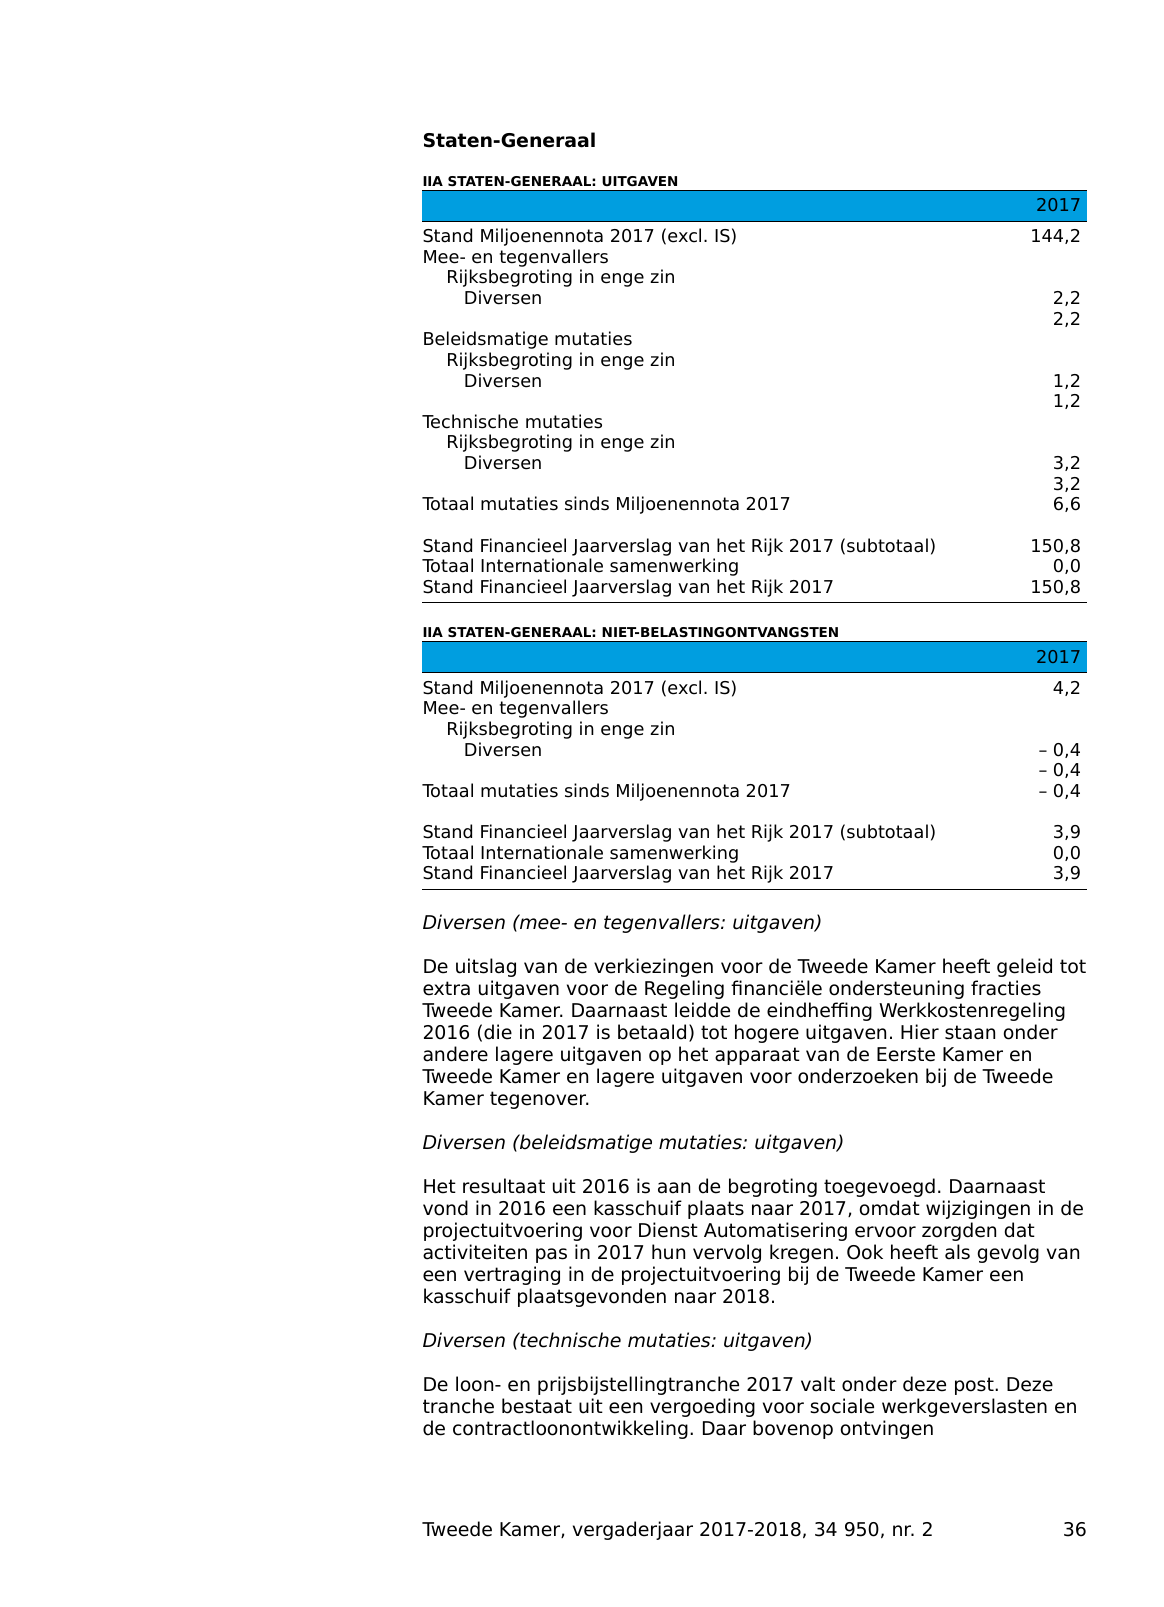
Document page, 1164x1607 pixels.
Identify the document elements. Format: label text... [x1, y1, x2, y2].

table_cell [422, 350, 440, 371]
table_cell Mee- en tegenvallers [422, 247, 968, 267]
table_cell 2017 [969, 191, 1087, 221]
table_cell 2,2 [969, 288, 1087, 309]
table_cell [422, 391, 440, 412]
table_cell 0,0 [969, 556, 1087, 577]
table_cell [969, 329, 1087, 350]
table_cell 150,8 [969, 536, 1087, 556]
table_cell [422, 642, 968, 672]
text De uitslag van de verkiezingen voor de Tweede Kamer heeft geleid tot extra uitgaven voor de Regeling financiële ondersteuning fracties Tweede Kamer. Daarnaast leidde de eindheffing Werkkostenregeling 2016 (die in 2017 is betaald) tot hogere uitgaven. Hier staan onder andere lagere uitgaven op het apparaat van de Eerste Kamer en Tweede Kamer en lagere uitgaven voor onderzoeken bij de Tweede Kamer tegenover. [422, 956, 1087, 1110]
table_cell Rijksbegroting in enge zin [440, 350, 968, 371]
table_cell [458, 801, 968, 822]
subtitle Diversen (mee- en tegenvallers: uitgaven) [422, 912, 1087, 934]
table_cell 144,2 [969, 222, 1087, 247]
table_cell – 0,4 [969, 781, 1087, 801]
table_cell [969, 412, 1087, 432]
table_cell 3,2 [969, 474, 1087, 494]
table_cell 150,8 [969, 577, 1087, 602]
table_cell 1,2 [969, 371, 1087, 391]
table_cell [969, 268, 1087, 288]
table_cell Beleidsmatige mutaties [422, 329, 968, 350]
table_cell [440, 760, 458, 781]
text De loon- en prijsbijstellingtranche 2017 valt onder deze post. Deze tranche bestaat uit een vergoeding voor sociale werkgeverslasten en de contractloonontwikkeling. Daar bovenop ontvingen [422, 1374, 1087, 1440]
table_cell Diversen [458, 740, 968, 760]
table_cell Stand Financieel Jaarverslag van het Rijk 2017 [422, 863, 968, 888]
table_cell [440, 740, 458, 760]
table_cell [969, 433, 1087, 453]
table_cell 3,2 [969, 453, 1087, 474]
table_cell 3,9 [969, 863, 1087, 888]
table_cell – 0,4 [969, 760, 1087, 781]
text Het resultaat uit 2016 is aan de begroting toegevoegd. Daarnaast vond in 2016 een kasschuif plaats naar 2017, omdat wijzigingen in de projectuitvoering voor Dienst Automatisering ervoor zorgden dat activiteiten pas in 2017 hun vervolg kregen. Ook heeft als gevolg van een vertraging in de projectuitvoering bij de Tweede Kamer een kasschuif plaatsgevonden naar 2018. [422, 1176, 1087, 1308]
table_cell [422, 801, 440, 822]
table_cell 1,2 [969, 391, 1087, 412]
subtitle Diversen (technische mutaties: uitgaven) [422, 1330, 1087, 1352]
table_cell Rijksbegroting in enge zin [440, 719, 968, 739]
table_cell [422, 740, 440, 760]
table_cell [969, 515, 1087, 536]
table_cell [458, 474, 968, 494]
table_cell Diversen [458, 371, 968, 391]
table_cell [440, 474, 458, 494]
table_cell Totaal mutaties sinds Miljoenennota 2017 [422, 494, 968, 515]
table_cell [422, 288, 440, 309]
subtitle Diversen (beleidsmatige mutaties: uitgaven) [422, 1132, 1087, 1154]
table_cell Stand Financieel Jaarverslag van het Rijk 2017 (subtotaal) [422, 536, 968, 556]
table_cell [440, 391, 458, 412]
table_cell [440, 309, 458, 329]
subtitle Staten-Generaal [422, 130, 1087, 152]
table_cell [458, 309, 968, 329]
table_cell Mee- en tegenvallers [422, 698, 968, 719]
table_cell Stand Miljoenennota 2017 (excl. IS) [422, 673, 968, 698]
table_header IIA STATEN-GENERAAL: NIET-BELASTINGONTVANGSTEN [422, 625, 1087, 641]
table_cell Stand Miljoenennota 2017 (excl. IS) [422, 222, 968, 247]
table_cell Stand Financieel Jaarverslag van het Rijk 2017 (subtotaal) [422, 822, 968, 843]
table_cell [440, 515, 458, 536]
table_cell [458, 760, 968, 781]
table_cell [969, 698, 1087, 719]
table_cell [458, 391, 968, 412]
table_cell [422, 433, 440, 453]
table_cell – 0,4 [969, 740, 1087, 760]
table_cell Rijksbegroting in enge zin [440, 433, 968, 453]
table_cell 0,0 [969, 843, 1087, 863]
table_cell [422, 515, 440, 536]
table_cell [440, 801, 458, 822]
table_cell Totaal Internationale samenwerking [422, 843, 968, 863]
table_cell [422, 309, 440, 329]
table_cell 4,2 [969, 673, 1087, 698]
table_cell [422, 371, 440, 391]
table_cell Stand Financieel Jaarverslag van het Rijk 2017 [422, 577, 968, 602]
table_cell [969, 350, 1087, 371]
table_cell [422, 719, 440, 739]
table_cell [458, 515, 968, 536]
table_cell [422, 760, 440, 781]
table_cell Totaal Internationale samenwerking [422, 556, 968, 577]
table_cell [440, 371, 458, 391]
table_cell Totaal mutaties sinds Miljoenennota 2017 [422, 781, 968, 801]
table_cell [969, 247, 1087, 267]
table_cell 6,6 [969, 494, 1087, 515]
table_cell [422, 268, 440, 288]
table_cell Diversen [458, 453, 968, 474]
table_cell 2,2 [969, 309, 1087, 329]
table_cell 3,9 [969, 822, 1087, 843]
table_cell [422, 453, 440, 474]
table_cell [440, 288, 458, 309]
table_header IIA STATEN-GENERAAL: UITGAVEN [422, 174, 1087, 189]
table_cell Technische mutaties [422, 412, 968, 432]
table_cell Rijksbegroting in enge zin [440, 268, 968, 288]
table_cell [440, 453, 458, 474]
table_cell Diversen [458, 288, 968, 309]
table_cell [969, 719, 1087, 739]
table_cell [422, 474, 440, 494]
table_cell 2017 [969, 642, 1087, 672]
table_cell [422, 191, 968, 221]
table_cell [969, 801, 1087, 822]
